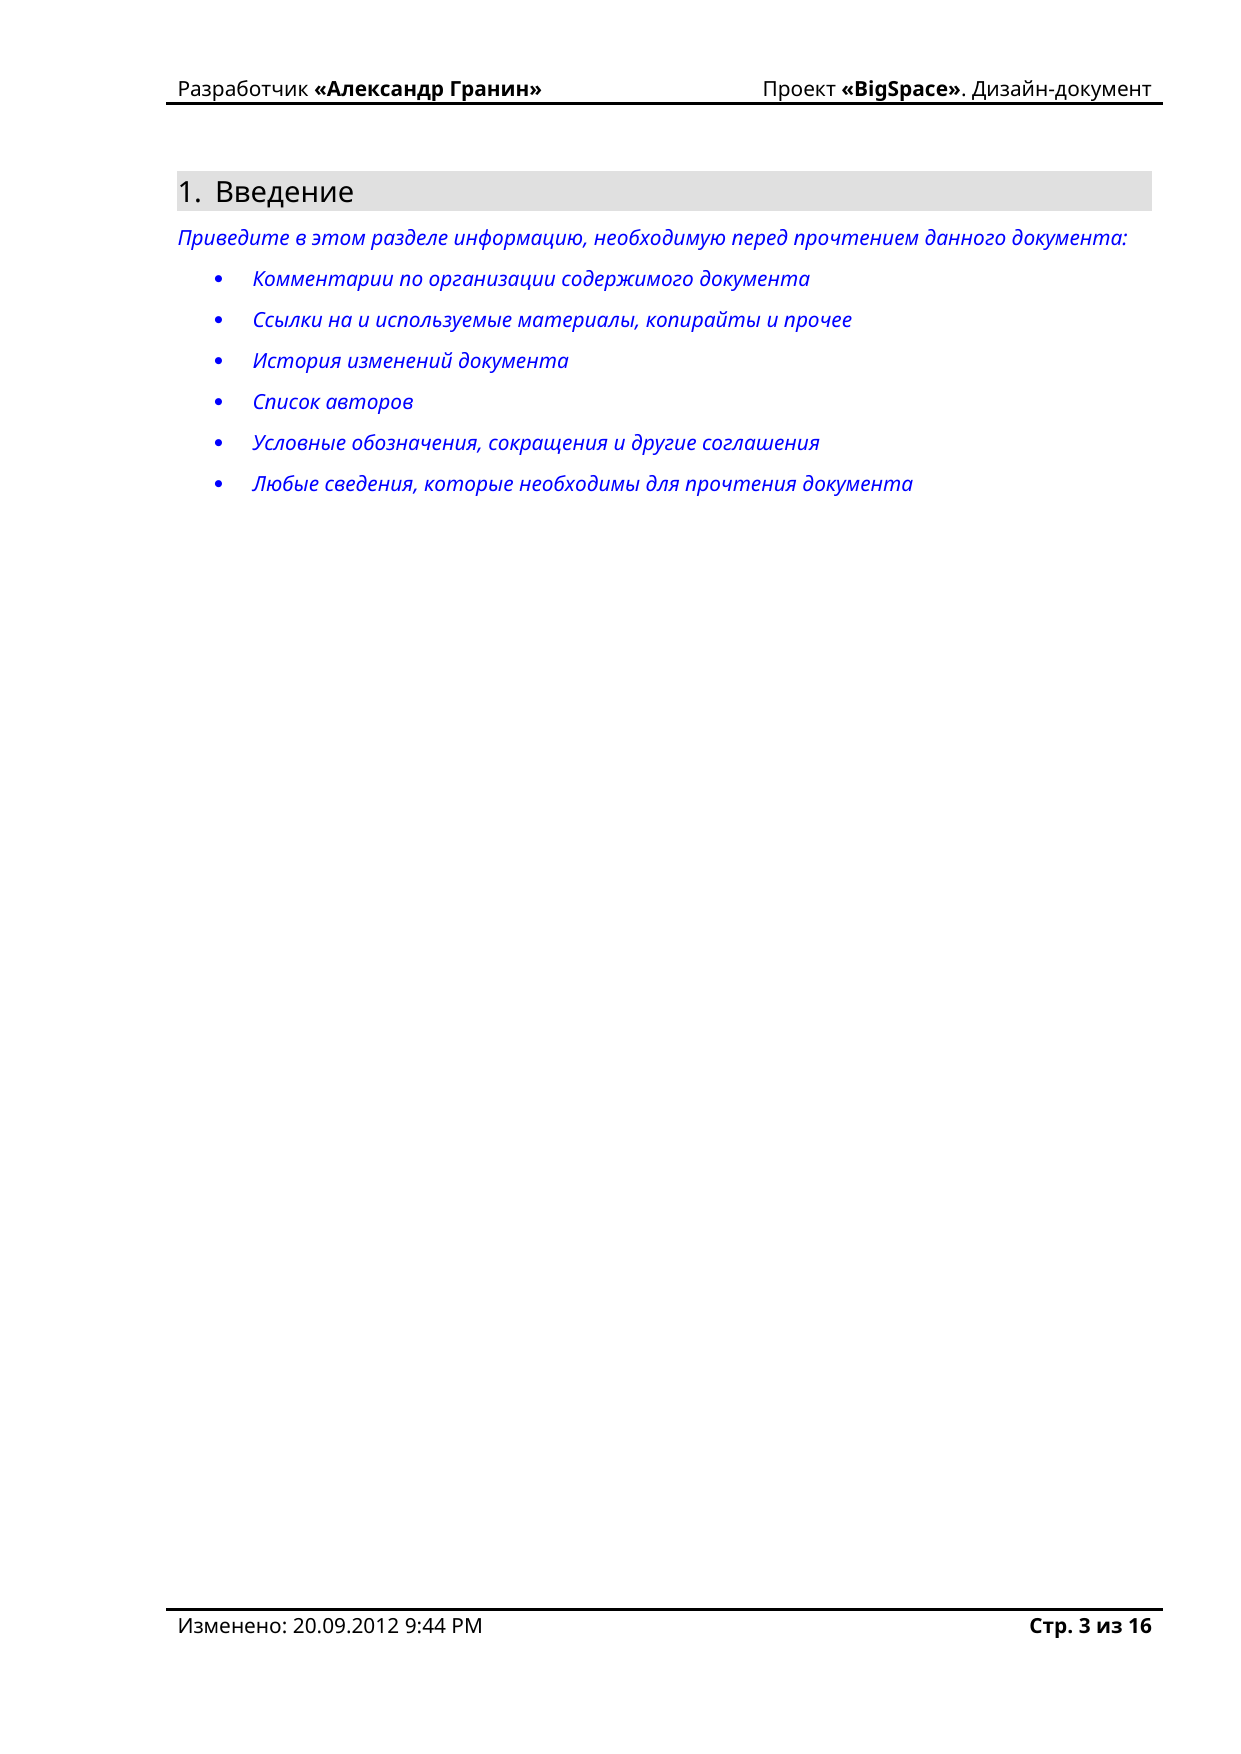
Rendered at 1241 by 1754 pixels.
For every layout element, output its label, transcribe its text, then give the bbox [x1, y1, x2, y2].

list Комментарии по организации содержимого документа [215, 264, 1152, 293]
list Любые сведения, которые необходимы для прочтения документа [215, 469, 1152, 498]
list Список авторов [215, 387, 1152, 416]
list Условные обозначения, сокращения и другие соглашения [215, 428, 1152, 457]
subtitle Введение [177, 171, 1152, 211]
list История изменений документа [215, 346, 1152, 375]
list Ссылки на и используемые материалы, копирайты и прочее [215, 305, 1152, 334]
text Приведите в этом разделе информацию, необходимую перед прочтением данного документа: [177, 223, 1152, 252]
